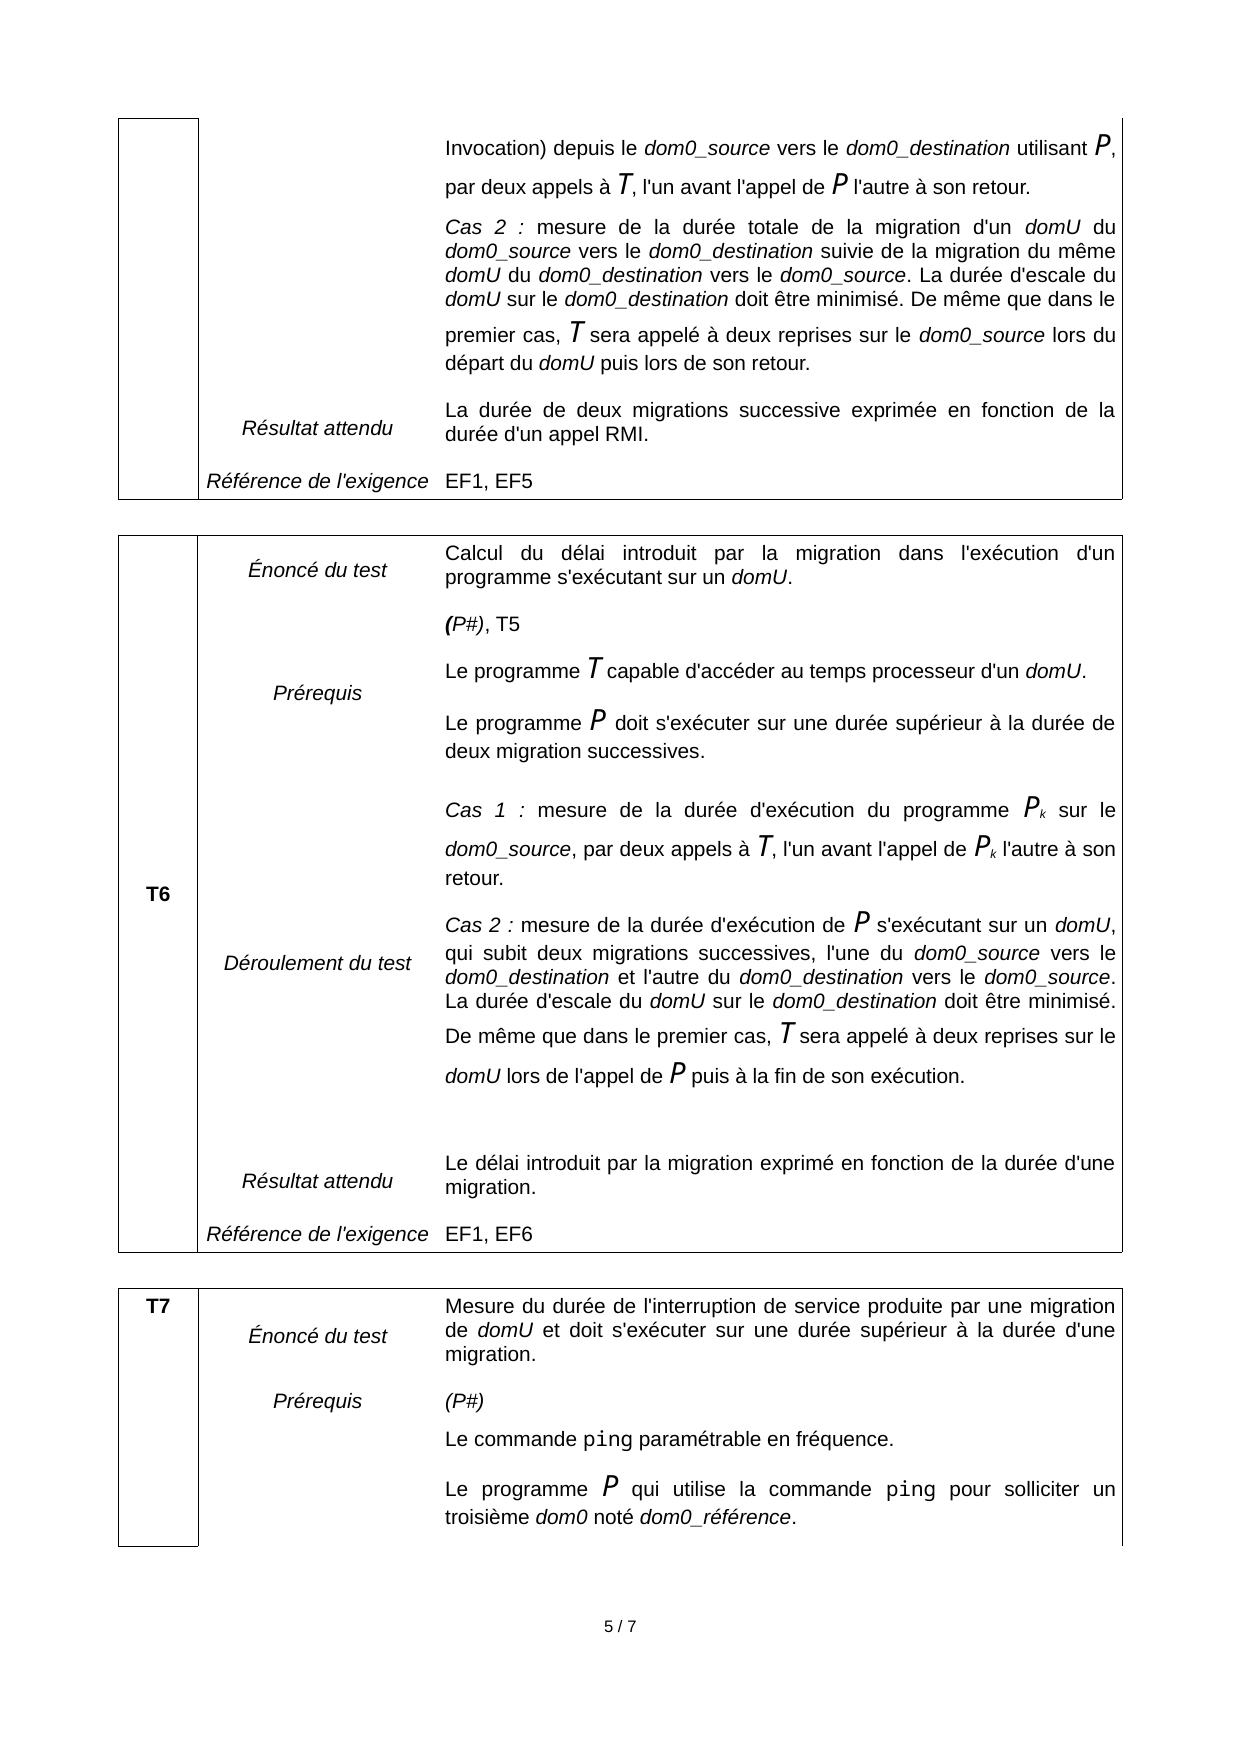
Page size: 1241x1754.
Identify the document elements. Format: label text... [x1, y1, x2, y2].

table_cell Prérequis [199, 1383, 439, 1546]
table_header Énoncé du test [199, 1289, 439, 1383]
table_header T6 [119, 536, 197, 1252]
table_header Mesure du durée de l'interruption de service produite par une migration de domU et doit s'exécuter sur une durée supérieur à la durée d'une migration. [439, 1289, 1122, 1383]
table_cell Cas 1 : mesure de la durée d'exécution du programme Pk sur le dom0_source, par deux appels à T, l'un avant l'appel de Pk l'autre à son retour. Cas 2 : mesure de la durée d'exécution de P s'exécutant sur un domU, qui subit deux migrations successives, l'une du dom0_source vers le dom0_destination et l'autre du dom0_destination vers le dom0_source. La durée d'escale du domU sur le dom0_destination doit être minimisé. De même que dans le premier cas, T sera appelé à deux reprises sur le domU lors de l'appel de P puis à la fin de son exécution. [439, 780, 1122, 1145]
table_cell Résultat attendu [199, 392, 439, 463]
table_header T7 [119, 1289, 198, 1546]
table_cell Déroulement du test [198, 780, 439, 1145]
table_cell Référence de l'exigence [199, 463, 439, 499]
table_cell (P#), T5 Le programme T capable d'accéder au temps processeur d'un domU. Le programme P doit s'exécuter sur une durée supérieur à la durée de deux migration successives. [439, 606, 1122, 780]
table_header Calcul du délai introduit par la migration dans l'exécution d'un programme s'exécutant sur un domU. [439, 536, 1122, 606]
table_cell Le délai introduit par la migration exprimé en fonction de la durée d'une migration. [439, 1145, 1122, 1216]
table_cell Prérequis [198, 606, 439, 780]
table_cell [199, 118, 439, 392]
table_header [119, 119, 198, 499]
table_cell EF1, EF5 [439, 463, 1122, 499]
table_header Énoncé du test [198, 536, 439, 606]
table_cell Référence de l'exigence [198, 1216, 439, 1252]
table_cell Résultat attendu [198, 1145, 439, 1216]
table_cell Invocation) depuis le dom0_source vers le dom0_destination utilisant P, par deux appels à T, l'un avant l'appel de P l'autre à son retour. Cas 2 : mesure de la durée totale de la migration d'un domU du dom0_source vers le dom0_destination suivie de la migration du même domU du dom0_destination vers le dom0_source. La durée d'escale du domU sur le dom0_destination doit être minimisé. De même que dans le premier cas, T sera appelé à deux reprises sur le dom0_source lors du départ du domU puis lors de son retour. [439, 118, 1122, 392]
table_cell EF1, EF6 [439, 1216, 1122, 1252]
table_cell La durée de deux migrations successive exprimée en fonction de la durée d'un appel RMI. [439, 392, 1122, 463]
table_cell (P#) Le commande ping paramétrable en fréquence. Le programme P qui utilise la commande ping pour solliciter un troisième dom0 noté dom0_référence. [439, 1383, 1122, 1546]
